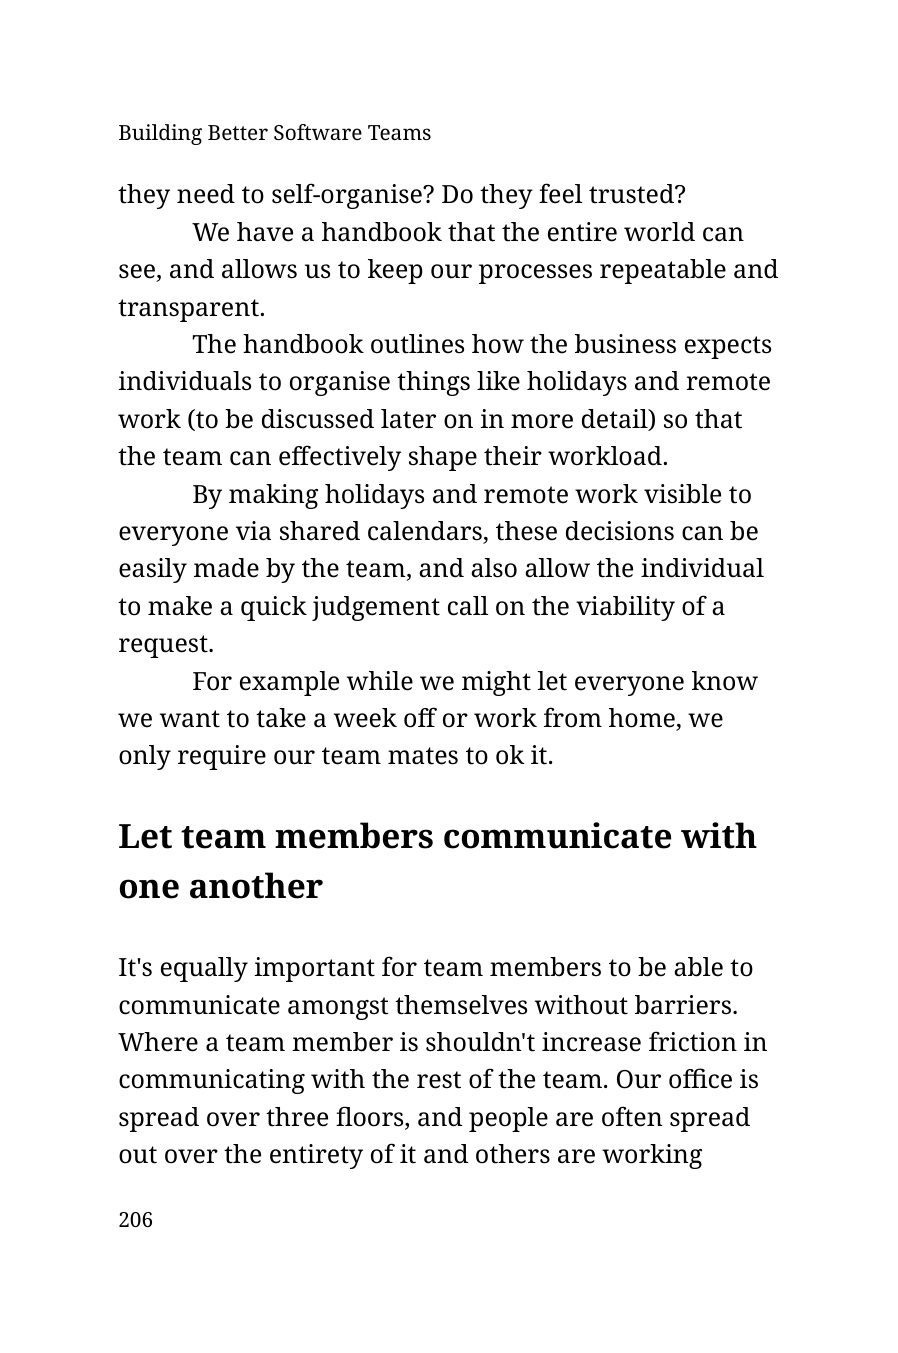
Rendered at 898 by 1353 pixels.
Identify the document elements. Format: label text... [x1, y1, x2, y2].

text The handbook outlines how the business expects individuals to organise things like holidays and remote work (to be discussed later on in more detail) so that the team can effectively shape their workload. [118, 327, 779, 473]
text Where a team member is shouldn't increase friction in communicating with the rest of the team. Our office is spread over three floors, and people are often spread out over the entirety of it and others are working [118, 1025, 779, 1171]
text For example while we might let everyone know we want to take a week off or work from home, we only require our team mates to ok it. [118, 663, 779, 772]
text By making holidays and remote work visible to everyone via shared calendars, these decisions can be easily made by the team, and also allow the individual to make a quick judgement call on the viability of a request. [118, 476, 779, 660]
text We have a handbook that the entire world can see, and allows us to keep our processes repeatable and transparent. [118, 214, 779, 323]
subtitle Let team members communicate with one another [118, 813, 779, 908]
text It's equally important for team members to be able to communicate amongst themselves without barriers. [118, 950, 779, 1021]
text they need to self-organise? Do they feel trusted? [118, 177, 779, 211]
